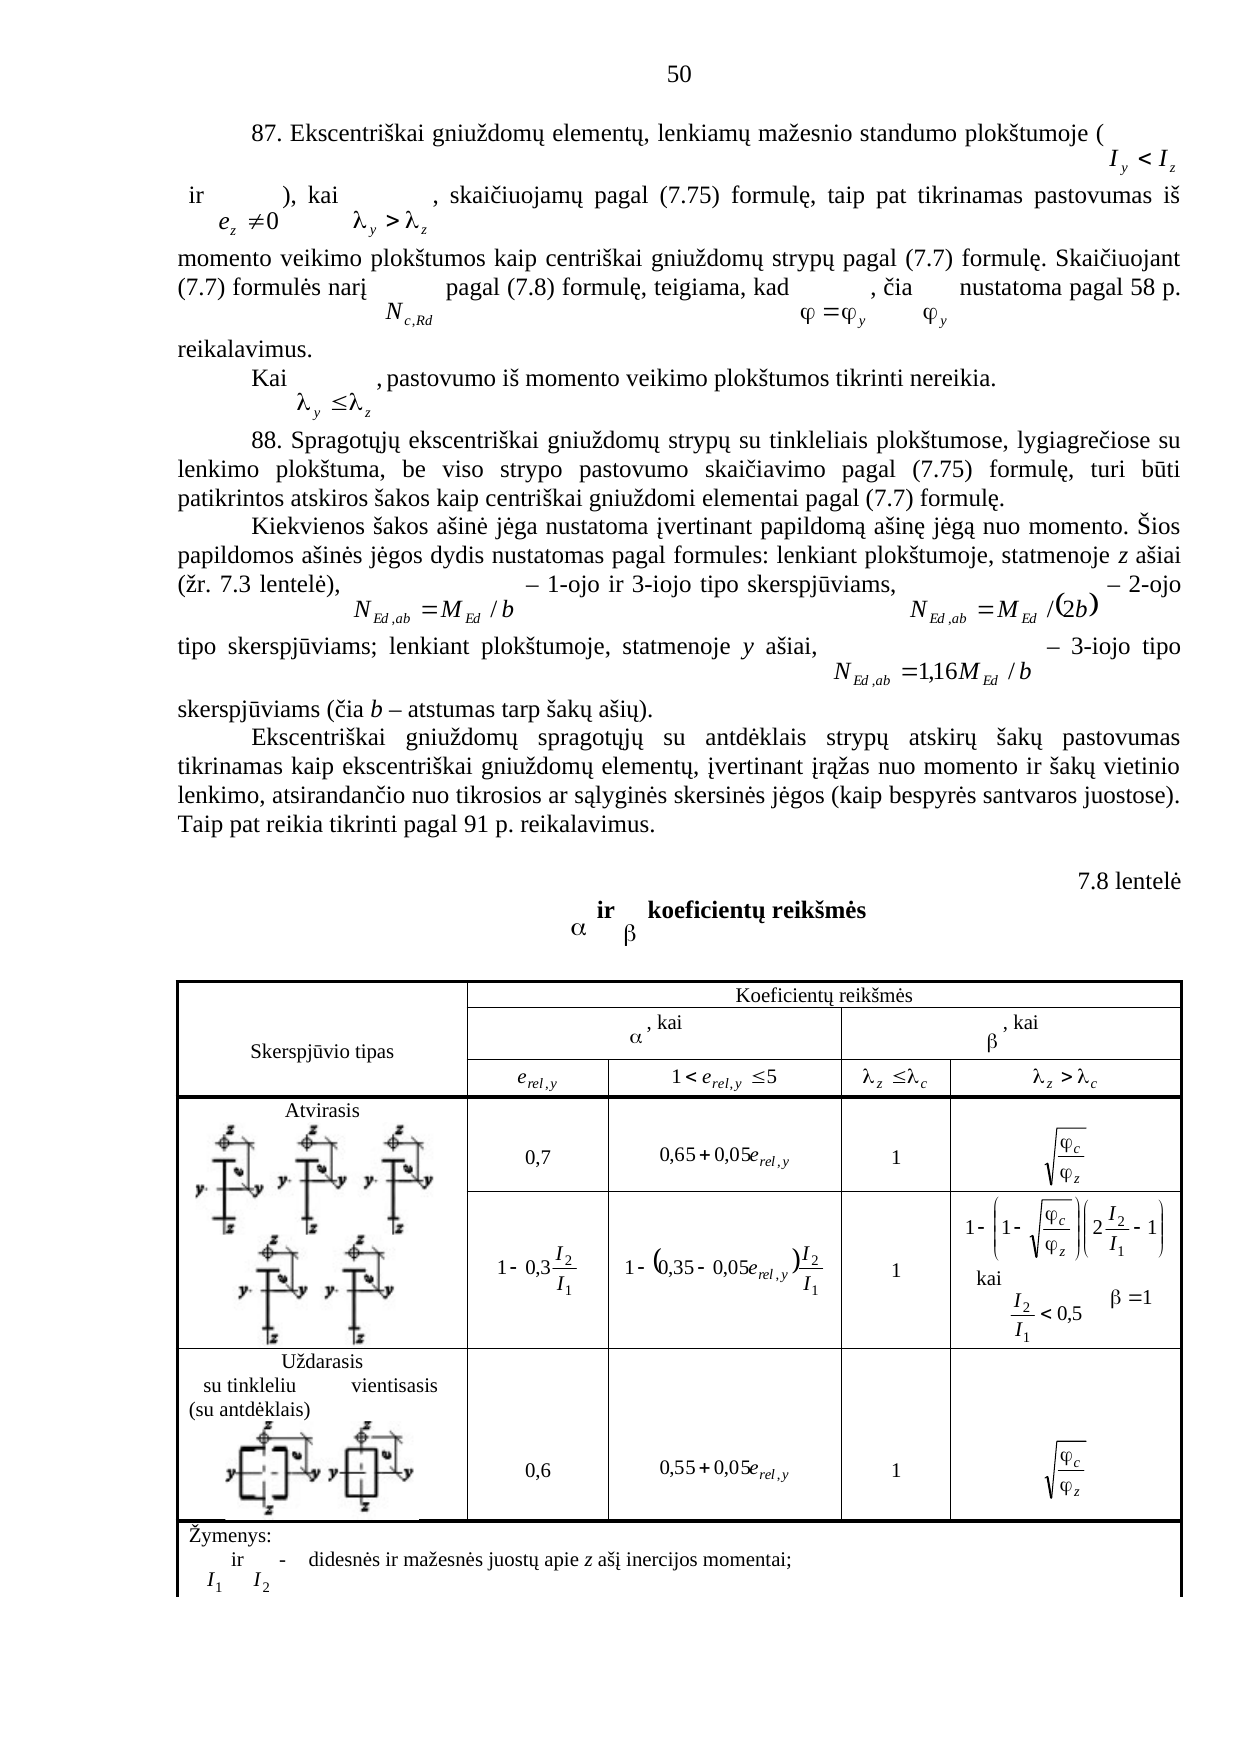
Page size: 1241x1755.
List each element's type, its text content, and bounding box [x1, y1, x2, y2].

text Kai , pastovumo iš momento veikimo plokštumos tikrinti nereikia. [177, 363, 1181, 425]
table_cell [842, 1373, 950, 1421]
table_cell [179, 1421, 225, 1519]
table_cell [609, 1060, 841, 1095]
table_cell 1 [842, 1123, 950, 1191]
table_cell [609, 1099, 841, 1122]
table_cell , kai [842, 1008, 1180, 1059]
table_cell [951, 1099, 1180, 1122]
table_cell [609, 1421, 841, 1519]
table_cell 1 [842, 1421, 950, 1519]
text Ekscentriškai gniuždomų spragotųjų su antdėklais strypų atskirų šakų pastovumas tikrinamas kaip ekscentriškai gniuždomų elementų, įvertinant įrąžas nuo momento ir šakų vietinio lenkimo, atsirandančio nuo tikrosios ar sąlyginės skersinės jėgos (kaip bespyrės santvaros juostose). Taip pat reikia tikrinti pagal 91 p. reikalavimus. [177, 722, 1181, 837]
table_cell didesnės ir mažesnės juostų apie z ašį inercijos momentai; [297, 1547, 1180, 1597]
table_cell , kai [468, 1008, 841, 1059]
table_cell 0,7 [468, 1123, 608, 1191]
text 88. Spragotųjų ekscentriškai gniuždomų strypų su tinkleliais plokštumose, lygiagrečiose su lenkimo plokštuma, be viso strypo pastovumo skaičiavimo pagal (7.75) formulę, turi būti patikrintos atskiros šakos kaip centriškai gniuždomi elementai pagal (7.7) formulę. [177, 425, 1181, 511]
table_cell kai [951, 1192, 1180, 1348]
table_cell 1 [842, 1192, 950, 1348]
table_cell ir - [179, 1547, 297, 1597]
table_cell [842, 1099, 950, 1122]
table_cell [951, 1349, 1180, 1373]
table_header Skerspjūvio tipas [179, 983, 467, 1095]
table_cell [951, 1373, 1180, 1421]
table_cell [609, 1192, 841, 1348]
text 7.8 lentelė [177, 866, 1181, 895]
table_header Koeficientų reikšmės [468, 983, 1180, 1007]
table_cell [449, 1123, 467, 1348]
table_cell [468, 1099, 608, 1122]
table_cell [609, 1349, 841, 1373]
table_cell [468, 1192, 608, 1348]
table_cell [609, 1373, 841, 1421]
text 87. Ekscentriškai gniuždomų elementų, lenkiamų mažesnio standumo plokštumoje ( ir ), kai , skaičiuojamų pagal (7.75) formulę, taip pat tikrinamas pastovumas iš momento veikimo plokštumos kaip centriškai gniuždomų strypų pagal (7.7) formulę. Skaičiuojant (7.7) formulės narį pagal (7.8) formulę, teigiama, kad , čia nustatoma pagal 58 p. reikalavimus. [177, 118, 1181, 363]
table_cell [468, 1373, 608, 1421]
table_cell [951, 1421, 1180, 1519]
table_cell [419, 1421, 467, 1519]
table_cell [468, 1060, 608, 1095]
text Kiekvienos šakos ašinė jėga nustatoma įvertinant papildomą ašinę jėgą nuo momento. Šios papildomos ašinės jėgos dydis nustatomas pagal formules: lenkiant plokštumoje, statmenoje z ašiai (žr. 7.3 lentelė), – 1-ojo ir 3-iojo tipo skerspjūviams, – 2-ojo tipo skerspjūviams; lenkiant plokštumoje, statmenoje y ašiai, – 3-iojo tipo skerspjūviams (čia b – atstumas tarp šakų ašių). [177, 511, 1181, 722]
table_cell 0,6 [468, 1421, 608, 1519]
text ir koeficientų reikšmės [252, 895, 1181, 951]
table_cell Uždarasis [179, 1349, 467, 1373]
table_cell [179, 1123, 195, 1348]
table_cell [951, 1060, 1180, 1095]
table_cell Žymenys: [179, 1523, 1180, 1547]
table_cell su tinkleliu (su antdėklais) [179, 1373, 322, 1421]
table_cell [842, 1349, 950, 1373]
table_cell vientisasis [322, 1373, 467, 1421]
table_cell Atvirasis [179, 1099, 467, 1122]
table_cell [609, 1123, 841, 1191]
table_cell [951, 1123, 1180, 1191]
table_cell [842, 1060, 950, 1095]
table_cell [468, 1349, 608, 1373]
